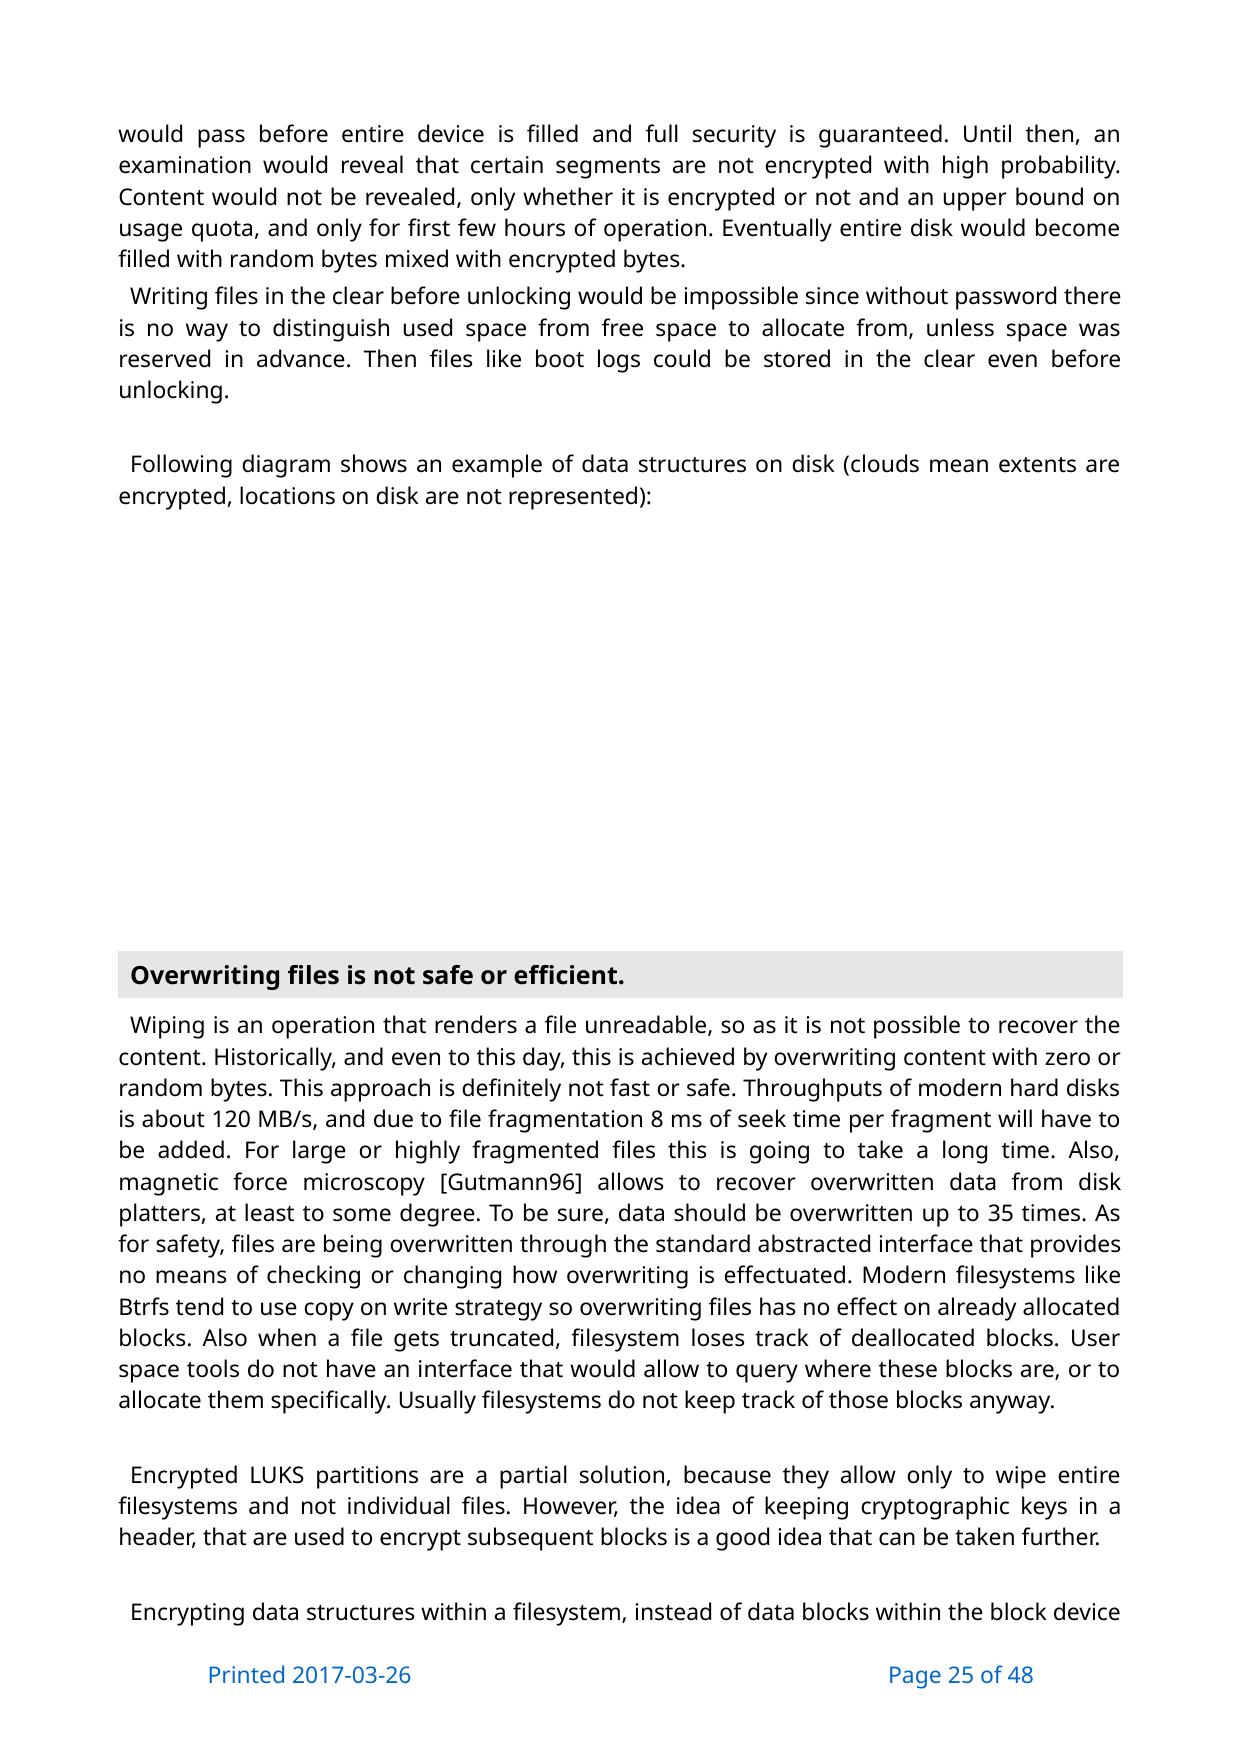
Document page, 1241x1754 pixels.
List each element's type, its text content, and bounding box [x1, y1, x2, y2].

text Encrypted LUKS partitions are a partial solution, because they allow only to wipe entire filesystems and not individual files. However, the idea of keeping cryptographic keys in a header, that are used to encrypt subsequent blocks is a good idea that can be taken further. [118, 1459, 1122, 1552]
text Encrypting data structures within a filesystem, instead of data blocks within the block device [118, 1596, 1122, 1627]
subtitle Overwriting files is not safe or efficient. [119, 952, 1122, 997]
text would pass before entire device is filled and full security is guaranteed. Until then, an examination would reveal that certain segments are not encrypted with high probability. Content would not be revealed, only whether it is encrypted or not and an upper bound on usage quota, and only for first few hours of operation. Eventually entire disk would become filled with random bytes mixed with encrypted bytes. [118, 118, 1122, 274]
text Writing files in the clear before unlocking would be impossible since without password there is no way to distinguish used space from free space to allocate from, unless space was reserved in advance. Then files like boot logs could be stored in the clear even before unlocking. [118, 280, 1122, 405]
text Following diagram shows an example of data structures on disk (clouds mean extents are encrypted, locations on disk are not represented): [118, 448, 1122, 511]
text Wiping is an operation that renders a file unreadable, so as it is not possible to recover the content. Historically, and even to this day, this is achieved by overwriting content with zero or random bytes. This approach is definitely not fast or safe. Throughputs of modern hard disks is about 120 MB/s, and due to file fragmentation 8 ms of seek time per fragment will have to be added. For large or highly fragmented files this is going to take a long time. Also, magnetic force microscopy [Gutmann96] allows to recover overwritten data from disk platters, at least to some degree. To be sure, data should be overwritten up to 35 times. As for safety, files are being overwritten through the standard abstracted interface that provides no means of checking or changing how overwriting is effectuated. Modern filesystems like Btrfs tend to use copy on write strategy so overwriting files has no effect on already allocated blocks. Also when a file gets truncated, filesystem loses track of deallocated blocks. User space tools do not have an interface that would allow to query where these blocks are, or to allocate them specifically. Usually filesystems do not keep track of those blocks anyway. [118, 1009, 1122, 1416]
